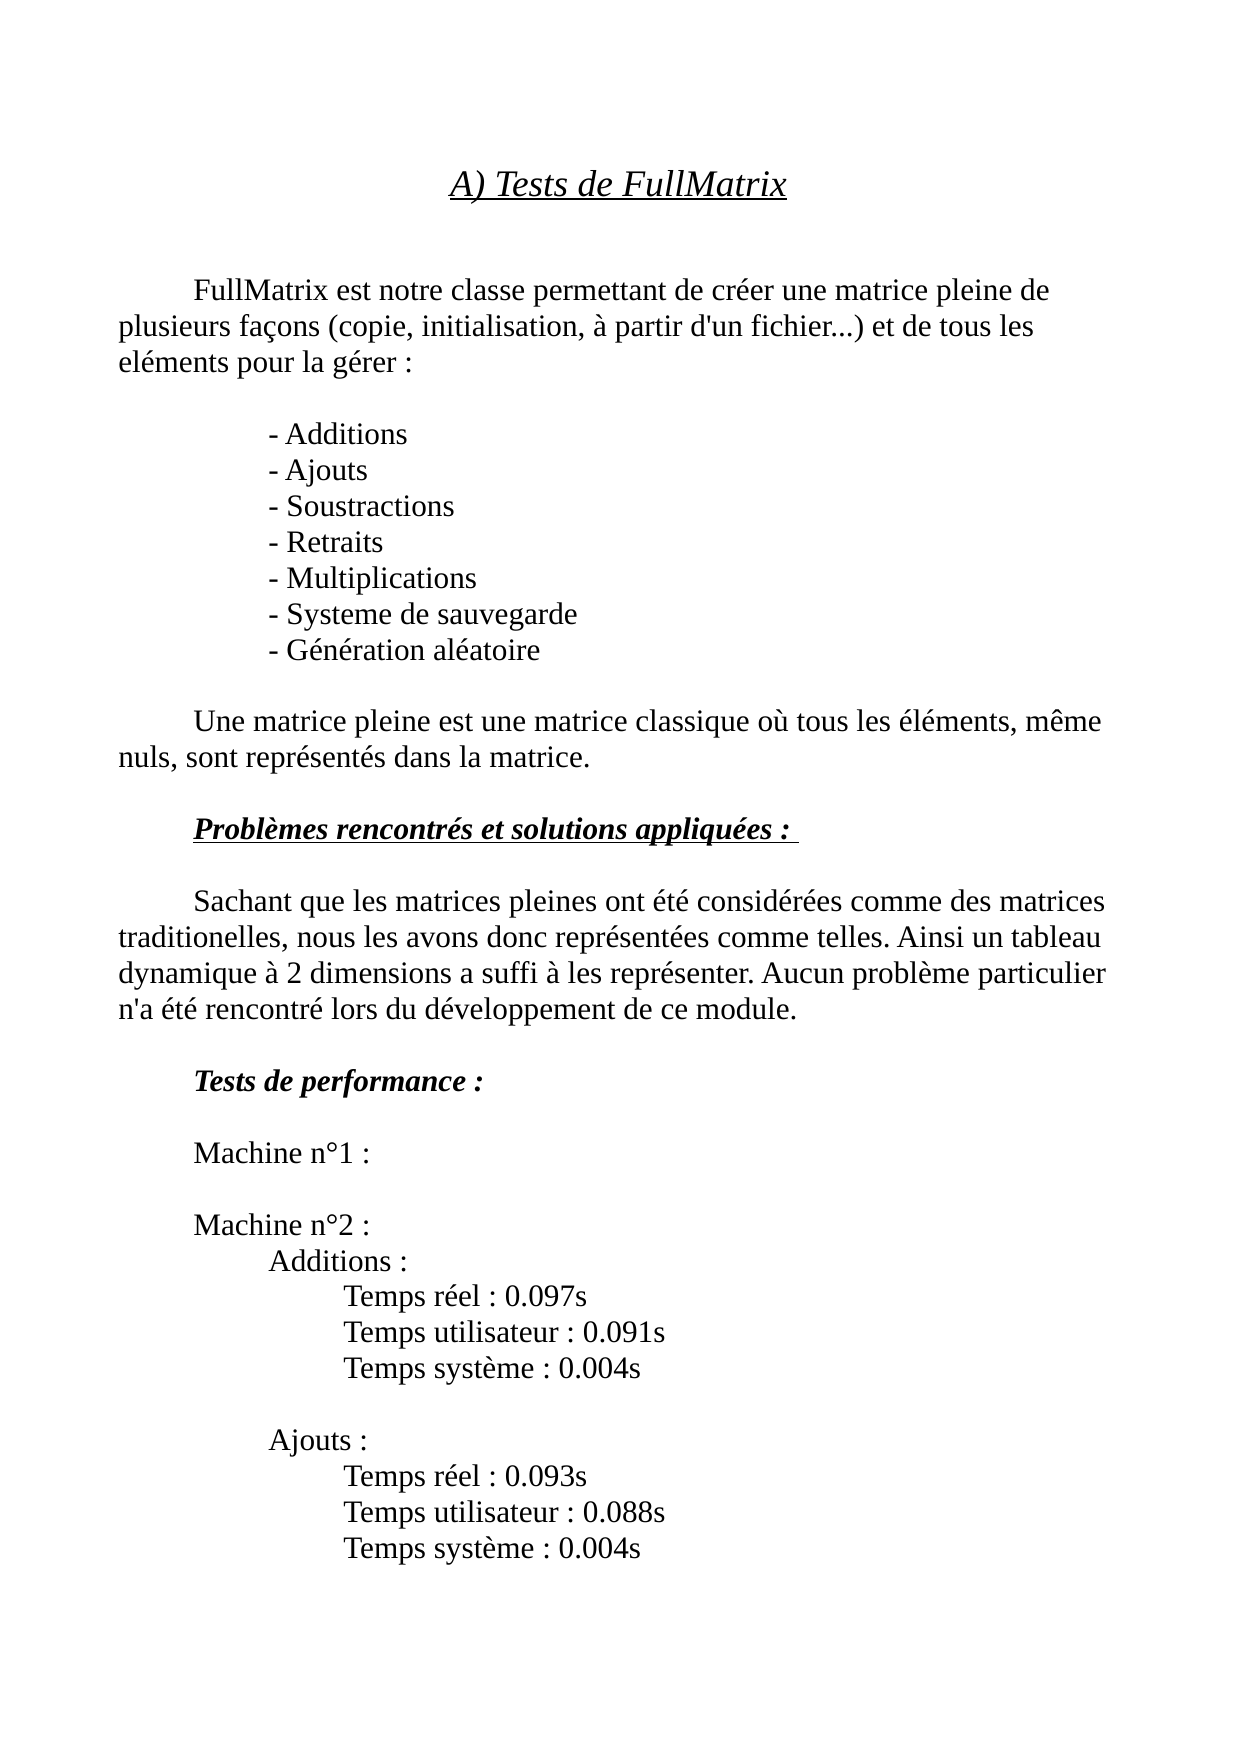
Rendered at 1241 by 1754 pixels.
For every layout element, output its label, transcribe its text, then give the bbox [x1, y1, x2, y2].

text - Additions [118, 415, 1122, 451]
text Temps utilisateur : 0.088s [118, 1493, 1122, 1529]
text Machine n°1 : [118, 1134, 1122, 1170]
text FullMatrix est notre classe permettant de créer une matrice pleine de plusieurs façons (copie, initialisation, à partir d'un fichier...) et de tous les eléments pour la gérer : [118, 271, 1122, 379]
text Une matrice pleine est une matrice classique où tous les éléments, même nuls, sont représentés dans la matrice. [118, 703, 1122, 774]
text Ajouts : [118, 1421, 1122, 1457]
text A) Tests de FullMatrix [118, 161, 1122, 204]
text Additions : [118, 1242, 1122, 1278]
text - Multiplications [118, 559, 1122, 595]
text Machine n°2 : [118, 1206, 1122, 1242]
text Temps réel : 0.093s [118, 1457, 1122, 1493]
text Problèmes rencontrés et solutions appliquées : [118, 811, 1122, 846]
text Temps système : 0.004s [118, 1349, 1122, 1386]
text Temps système : 0.004s [118, 1529, 1122, 1565]
text Temps réel : 0.097s [118, 1278, 1122, 1314]
text - Retraits [118, 523, 1122, 559]
text - Génération aléatoire [118, 631, 1122, 667]
text Tests de performance : [118, 1062, 1122, 1098]
text - Soustractions [118, 487, 1122, 523]
text - Systeme de sauvegarde [118, 595, 1122, 631]
text - Ajouts [118, 451, 1122, 487]
text Sachant que les matrices pleines ont été considérées comme des matrices traditionelles, nous les avons donc représentées comme telles. Ainsi un tableau dynamique à 2 dimensions a suffi à les représenter. Aucun problème particulier n'a été rencontré lors du développement de ce module. [118, 882, 1122, 1026]
text Temps utilisateur : 0.091s [118, 1314, 1122, 1349]
